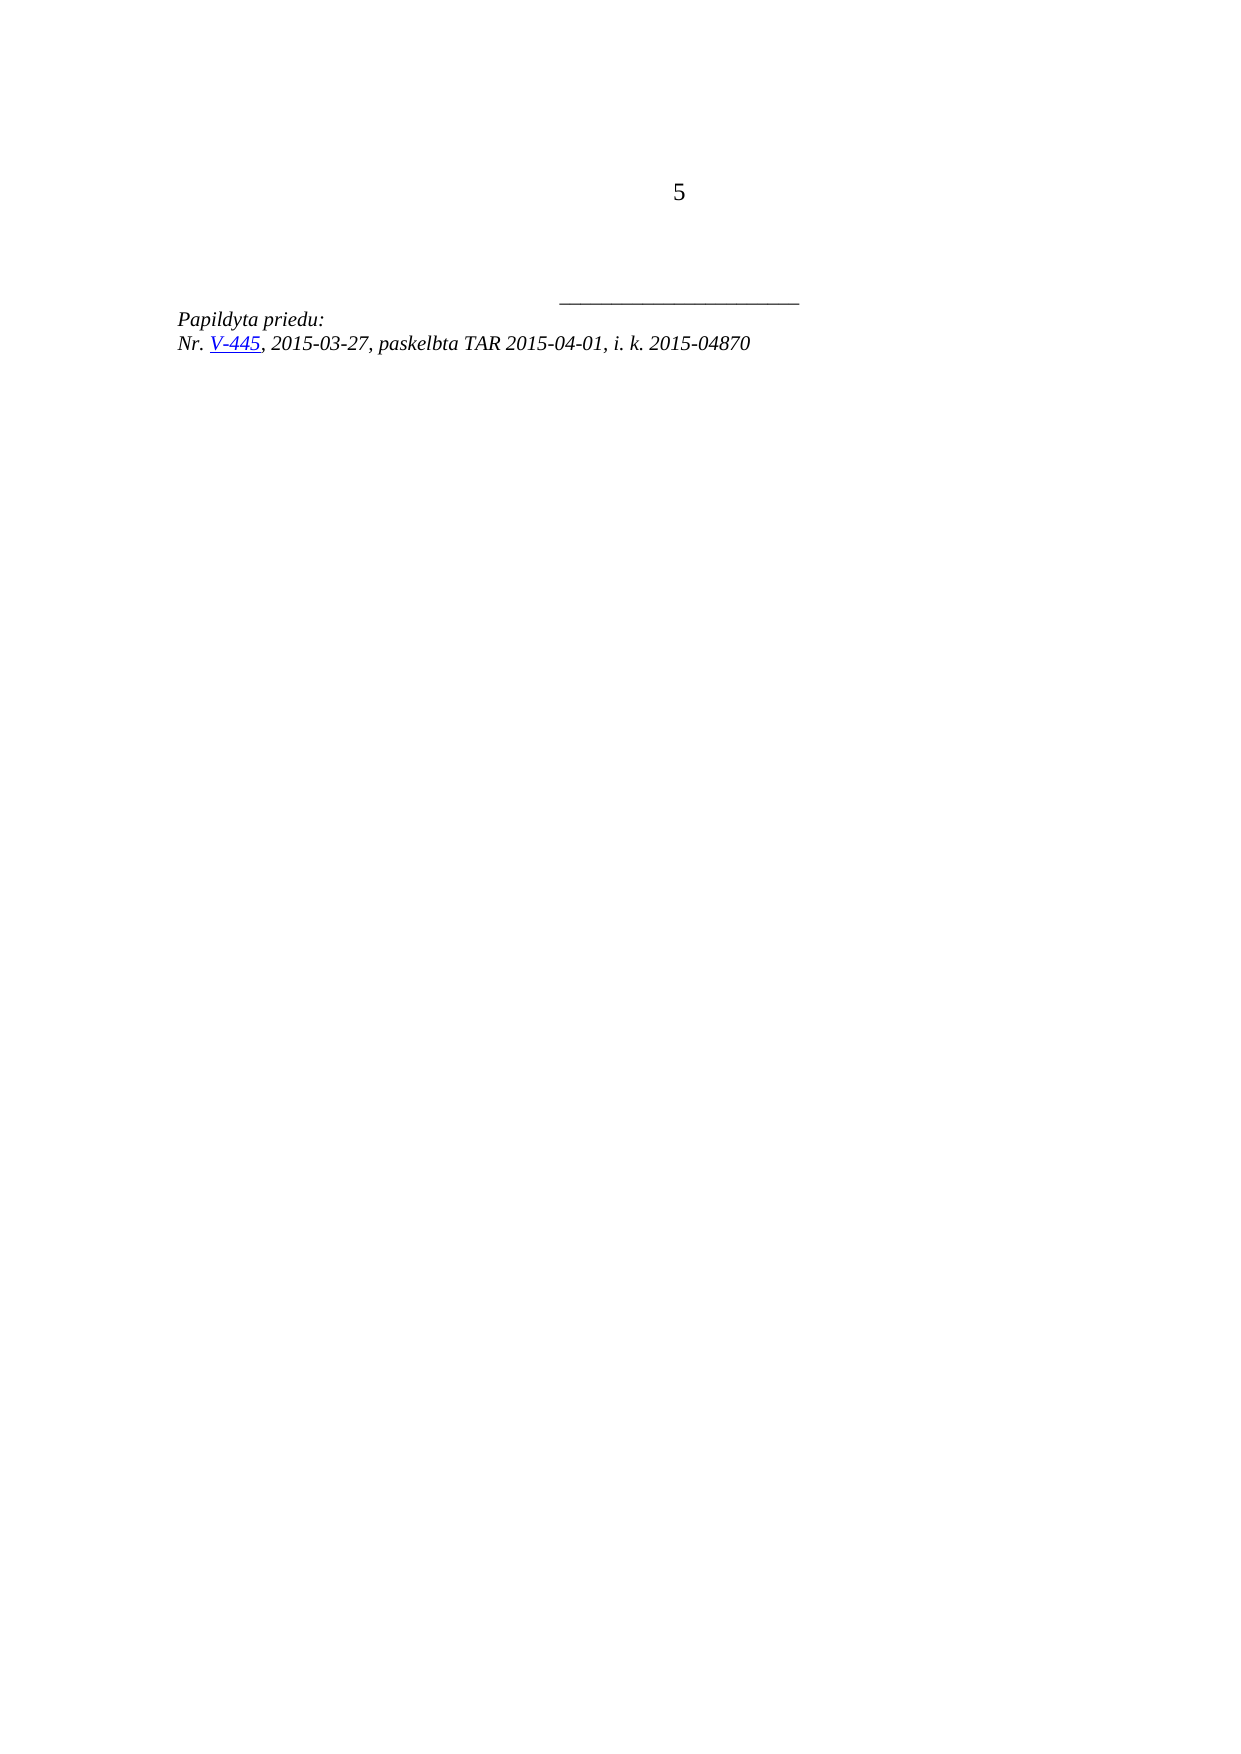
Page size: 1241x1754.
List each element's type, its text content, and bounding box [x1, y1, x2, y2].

text Nr. V-445, 2015-03-27, paskelbta TAR 2015-04-01, i. k. 2015-04870 [177, 331, 1181, 355]
text Papildyta priedu: [177, 307, 1181, 331]
text _______________________ [177, 283, 1181, 307]
